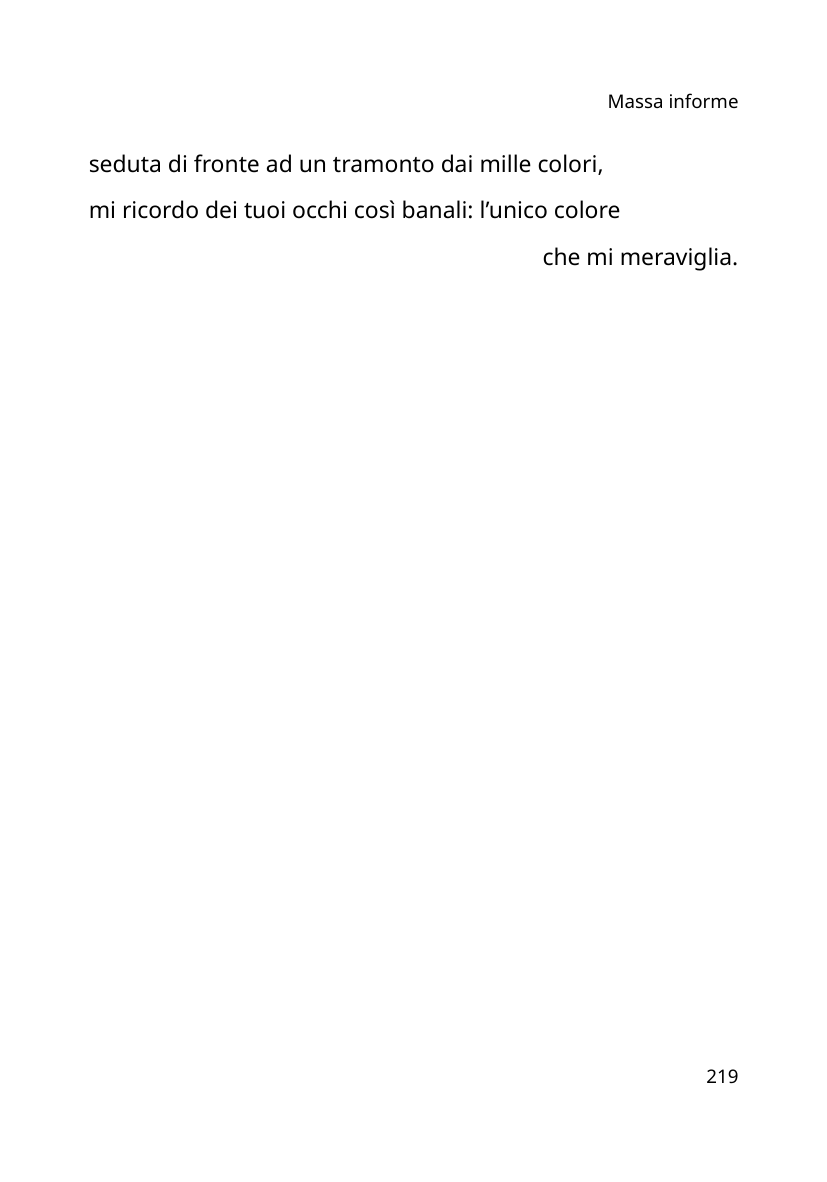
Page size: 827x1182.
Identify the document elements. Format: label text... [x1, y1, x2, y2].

text mi ricordo dei tuoi occhi così banali: l’unico colore [88, 194, 738, 226]
text che mi meraviglia. [88, 241, 738, 272]
text seduta di fronte ad un tramonto dai mille colori, [88, 147, 738, 179]
